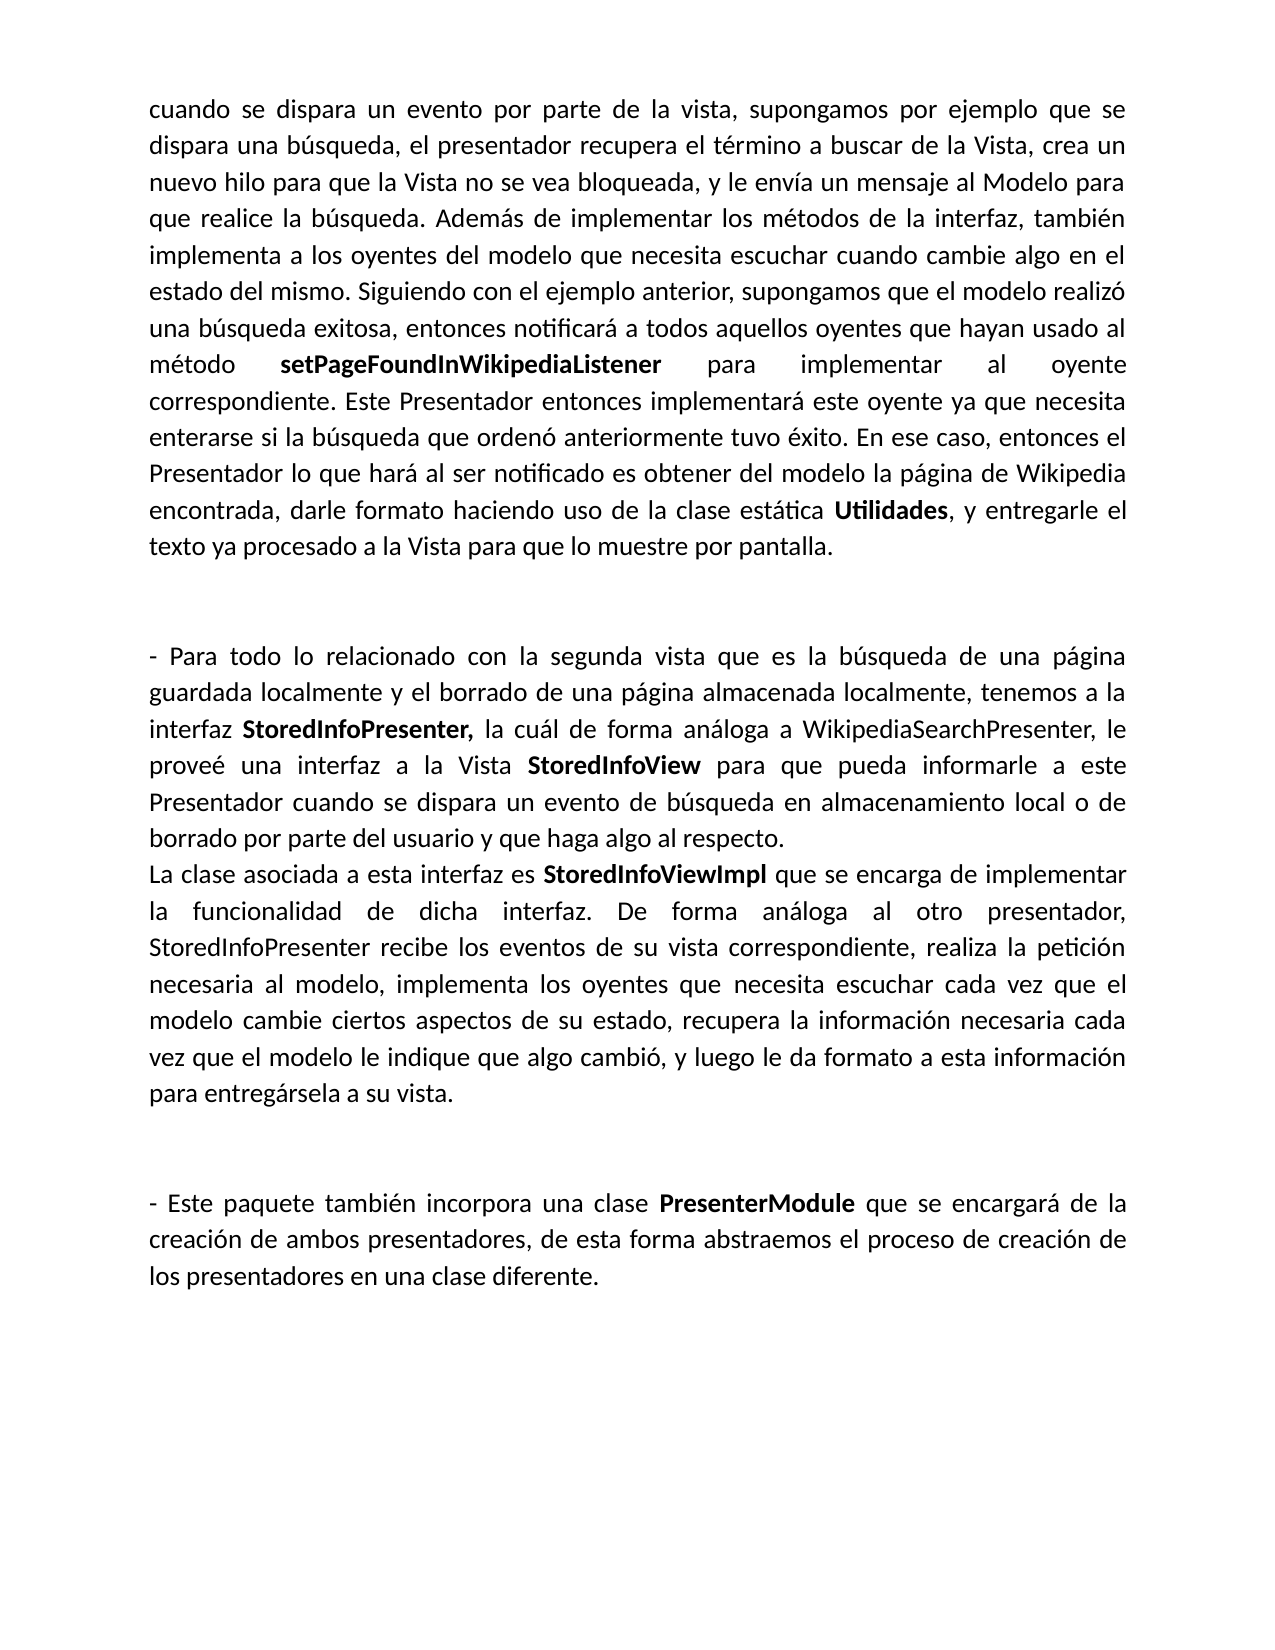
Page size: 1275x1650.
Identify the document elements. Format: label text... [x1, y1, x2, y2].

text - Para todo lo relacionado con la segunda vista que es la búsqueda de una página guardada localmente y el borrado de una página almacenada localmente, tenemos a la interfaz StoredInfoPresenter, la cuál de forma análoga a WikipediaSearchPresenter, le proveé una interfaz a la Vista StoredInfoView para que pueda informarle a este Presentador cuando se dispara un evento de búsqueda en almacenamiento local o de borrado por parte del usuario y que haga algo al respecto. [149, 635, 1127, 854]
text La clase asociada a esta interfaz es StoredInfoViewImpl que se encarga de implementar la funcionalidad de dicha interfaz. De forma análoga al otro presentador, StoredInfoPresenter recibe los eventos de su vista correspondiente, realiza la petición necesaria al modelo, implementa los oyentes que necesita escuchar cada vez que el modelo cambie ciertos aspectos de su estado, recupera la información necesaria cada vez que el modelo le indique que algo cambió, y luego le da formato a esta información para entregársela a su vista. [149, 854, 1127, 1109]
text cuando se dispara un evento por parte de la vista, supongamos por ejemplo que se dispara una búsqueda, el presentador recupera el término a buscar de la Vista, crea un nuevo hilo para que la Vista no se vea bloqueada, y le envía un mensaje al Modelo para que realice la búsqueda. Además de implementar los métodos de la interfaz, también implementa a los oyentes del modelo que necesita escuchar cuando cambie algo en el estado del mismo. Siguiendo con el ejemplo anterior, supongamos que el modelo realizó una búsqueda exitosa, entonces notificará a todos aquellos oyentes que hayan usado al método setPageFoundInWikipediaListener para implementar al oyente correspondiente. Este Presentador entonces implementará este oyente ya que necesita enterarse si la búsqueda que ordenó anteriormente tuvo éxito. En ese caso, entonces el Presentador lo que hará al ser notificado es obtener del modelo la página de Wikipedia encontrada, darle formato haciendo uso de la clase estática Utilidades, y entregarle el texto ya procesado a la Vista para que lo muestre por pantalla. [149, 88, 1127, 562]
text - Este paquete también incorpora una clase PresenterModule que se encargará de la creación de ambos presentadores, de esta forma abstraemos el proceso de creación de los presentadores en una clase diferente. [149, 1182, 1127, 1292]
